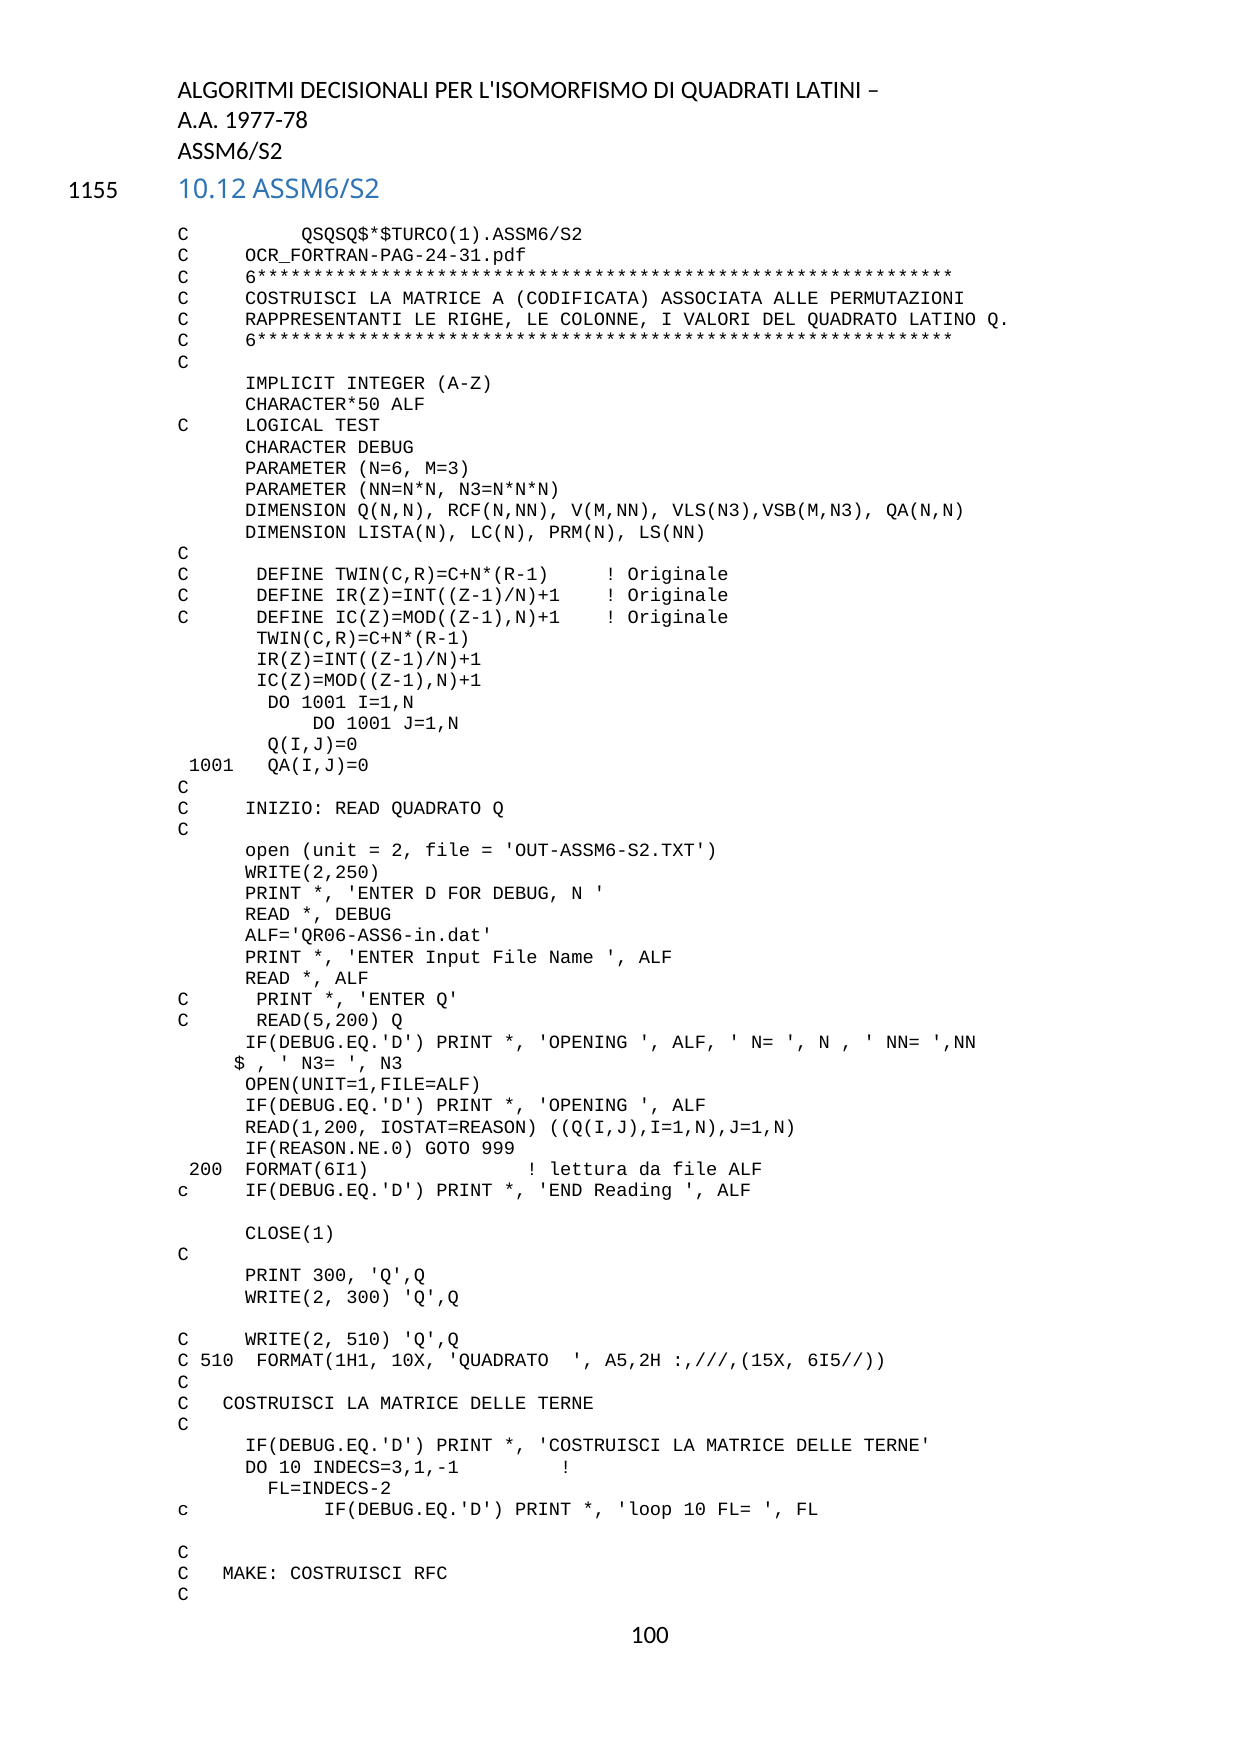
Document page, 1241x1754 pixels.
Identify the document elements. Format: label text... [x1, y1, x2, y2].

text C DEFINE IR(Z)=INT((Z-1)/N)+1 ! Originale [177, 586, 1122, 607]
text 200 FORMAT(6I1) ! lettura da file ALF [177, 1160, 1122, 1181]
text C LOGICAL TEST [177, 416, 1122, 437]
text TWIN(C,R)=C+N*(R-1) [177, 629, 1122, 650]
text C [177, 1415, 1122, 1436]
subtitle ASSM6/S2 [177, 169, 1122, 206]
text C [177, 352, 1122, 374]
text DO 10 INDECS=3,1,-1 ! [177, 1457, 1122, 1479]
text C MAKE: COSTRUISCI RFC [177, 1564, 1122, 1585]
text C [177, 544, 1122, 565]
text c IF(DEBUG.EQ.'D') PRINT *, 'END Reading ', ALF [177, 1181, 1122, 1202]
text READ(1,200, IOSTAT=REASON) ((Q(I,J),I=1,N),J=1,N) [177, 1117, 1122, 1139]
text c IF(DEBUG.EQ.'D') PRINT *, 'loop 10 FL= ', FL [177, 1500, 1122, 1521]
text PRINT *, 'ENTER D FOR DEBUG, N ' [177, 884, 1122, 905]
text C READ(5,200) Q [177, 1011, 1122, 1032]
text 1001 QA(I,J)=0 [177, 756, 1122, 777]
text C OCR_FORTRAN-PAG-24-31.pdf [177, 246, 1122, 267]
text C 6************************************************************** [177, 331, 1122, 352]
text C 510 FORMAT(1H1, 10X, 'QUADRATO ', A5,2H :,///,(15X, 6I5//)) [177, 1351, 1122, 1372]
text OPEN(UNIT=1,FILE=ALF) [177, 1075, 1122, 1096]
text PRINT *, 'ENTER Input File Name ', ALF [177, 947, 1122, 969]
text C [177, 1372, 1122, 1394]
text C [177, 777, 1122, 799]
text C INIZIO: READ QUADRATO Q [177, 799, 1122, 820]
text open (unit = 2, file = 'OUT-ASSM6-S2.TXT') [177, 841, 1122, 862]
text C DEFINE TWIN(C,R)=C+N*(R-1) ! Originale [177, 565, 1122, 586]
text C COSTRUISCI LA MATRICE DELLE TERNE [177, 1394, 1122, 1415]
text C QSQSQ$*$TURCO(1).ASSM6/S2 [177, 225, 1122, 246]
text FL=INDECS-2 [177, 1479, 1122, 1500]
text C PRINT *, 'ENTER Q' [177, 990, 1122, 1011]
text DIMENSION LISTA(N), LC(N), PRM(N), LS(NN) [177, 522, 1122, 544]
text IR(Z)=INT((Z-1)/N)+1 [177, 650, 1122, 671]
text IC(Z)=MOD((Z-1),N)+1 [177, 671, 1122, 692]
text C [177, 1245, 1122, 1266]
text DO 1001 I=1,N [177, 692, 1122, 714]
text C RAPPRESENTANTI LE RIGHE, LE COLONNE, I VALORI DEL QUADRATO LATINO Q. [177, 310, 1122, 331]
text C [177, 1542, 1122, 1564]
text C 6************************************************************** [177, 267, 1122, 289]
text CLOSE(1) [177, 1224, 1122, 1245]
text CHARACTER*50 ALF [177, 395, 1122, 416]
text Q(I,J)=0 [177, 735, 1122, 756]
text C DEFINE IC(Z)=MOD((Z-1),N)+1 ! Originale [177, 607, 1122, 629]
text PARAMETER (N=6, M=3) [177, 459, 1122, 480]
text DIMENSION Q(N,N), RCF(N,NN), V(M,NN), VLS(N3),VSB(M,N3), QA(N,N) [177, 501, 1122, 522]
text WRITE(2, 300) 'Q',Q [177, 1287, 1122, 1309]
text C [177, 1585, 1122, 1606]
text READ *, ALF [177, 969, 1122, 990]
text C COSTRUISCI LA MATRICE A (CODIFICATA) ASSOCIATA ALLE PERMUTAZIONI [177, 289, 1122, 310]
text C [177, 820, 1122, 841]
text IF(REASON.NE.0) GOTO 999 [177, 1139, 1122, 1160]
text ALF='QR06-ASS6-in.dat' [177, 926, 1122, 947]
text $ , ' N3= ', N3 [177, 1054, 1122, 1075]
text READ *, DEBUG [177, 905, 1122, 926]
text CHARACTER DEBUG [177, 437, 1122, 459]
text IF(DEBUG.EQ.'D') PRINT *, 'OPENING ', ALF, ' N= ', N , ' NN= ',NN [177, 1032, 1122, 1054]
text DO 1001 J=1,N [177, 714, 1122, 735]
text IF(DEBUG.EQ.'D') PRINT *, 'COSTRUISCI LA MATRICE DELLE TERNE' [177, 1436, 1122, 1457]
text PARAMETER (NN=N*N, N3=N*N*N) [177, 480, 1122, 501]
text IMPLICIT INTEGER (A-Z) [177, 374, 1122, 395]
text IF(DEBUG.EQ.'D') PRINT *, 'OPENING ', ALF [177, 1096, 1122, 1117]
text PRINT 300, 'Q',Q [177, 1266, 1122, 1287]
text C WRITE(2, 510) 'Q',Q [177, 1330, 1122, 1351]
text WRITE(2,250) [177, 862, 1122, 884]
